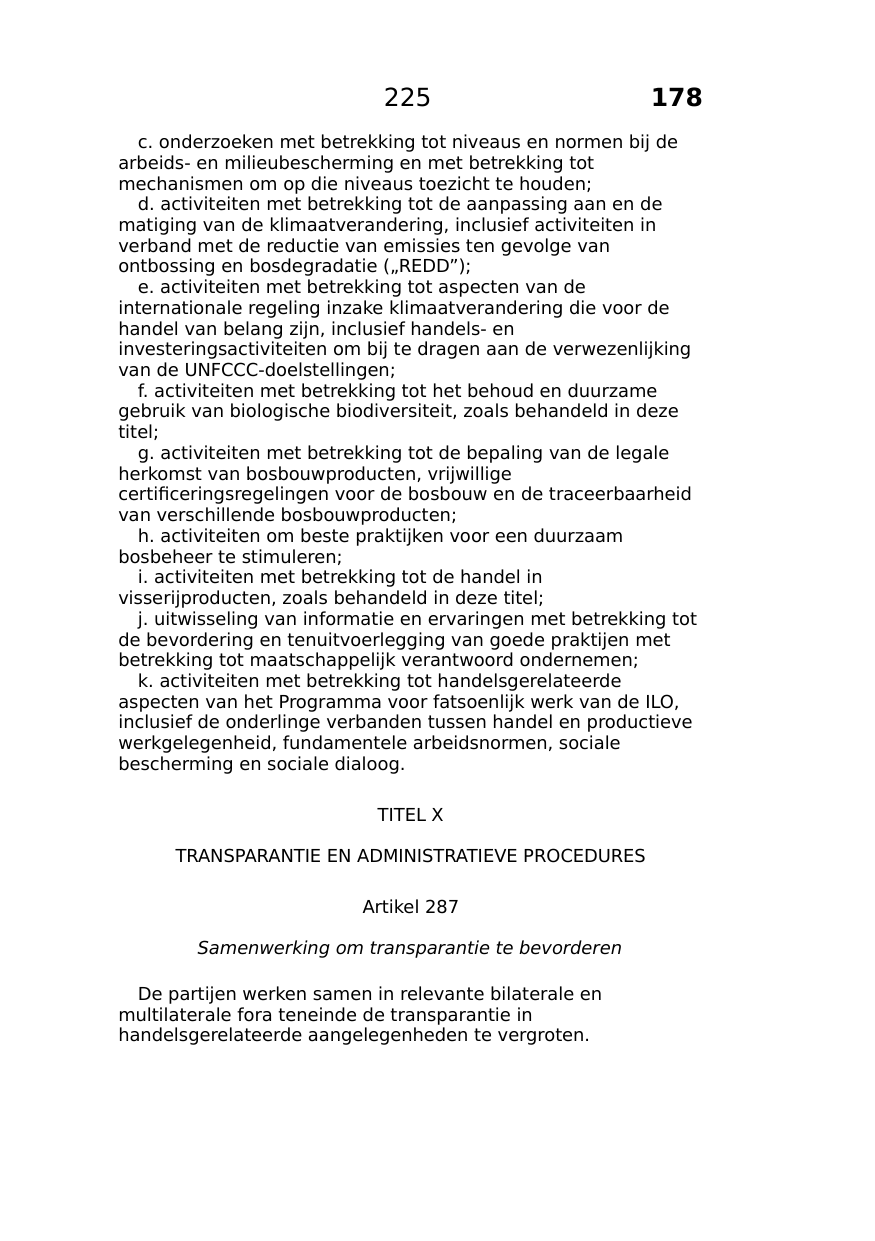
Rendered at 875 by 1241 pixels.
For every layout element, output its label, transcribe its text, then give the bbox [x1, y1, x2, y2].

text k. activiteiten met betrekking tot handelsgerelateerde aspecten van het Programma voor fatsoenlijk werk van de ILO, inclusief de onderlinge verbanden tussen handel en productieve werkgelegenheid, fundamentele arbeidsnormen, sociale bescherming en sociale dialoog. [118, 671, 703, 774]
text e. activiteiten met betrekking tot aspecten van de internationale regeling inzake klimaatverandering die voor de handel van belang zijn, inclusief handels- en investeringsactiviteiten om bij te dragen aan de verwezenlijking van de UNFCCC-doelstellingen; [118, 277, 703, 381]
text c. onderzoeken met betrekking tot niveaus en normen bij de arbeids- en milieubescherming en met betrekking tot mechanismen om op die niveaus toezicht te houden; [118, 132, 703, 194]
text d. activiteiten met betrekking tot de aanpassing aan en de matiging van de klimaatverandering, inclusief activiteiten in verband met de reductie van emissies ten gevolge van ontbossing en bosdegradatie („REDD”); [118, 194, 703, 277]
subtitle Artikel 287 Samenwerking om transparantie te bevorderen [118, 897, 703, 959]
text f. activiteiten met betrekking tot het behoud en duurzame gebruik van biologische biodiversiteit, zoals behandeld in deze titel; [118, 381, 703, 443]
text De partijen werken samen in relevante bilaterale en multilaterale fora teneinde de transparantie in handelsgerelateerde aangelegenheden te vergroten. [118, 984, 703, 1046]
text h. activiteiten om beste praktijken voor een duurzaam bosbeheer te stimuleren; [118, 526, 703, 567]
text i. activiteiten met betrekking tot de handel in visserijproducten, zoals behandeld in deze titel; [118, 567, 703, 609]
text j. uitwisseling van informatie en ervaringen met betrekking tot de bevordering en tenuitvoerlegging van goede praktijen met betrekking tot maatschappelijk verantwoord ondernemen; [118, 609, 703, 671]
subtitle TITEL X TRANSPARANTIE EN ADMINISTRATIEVE PROCEDURES [118, 804, 703, 867]
text g. activiteiten met betrekking tot de bepaling van de legale herkomst van bosbouwproducten, vrijwillige certificeringsregelingen voor de bosbouw en de traceerbaarheid van verschillende bosbouwproducten; [118, 443, 703, 526]
